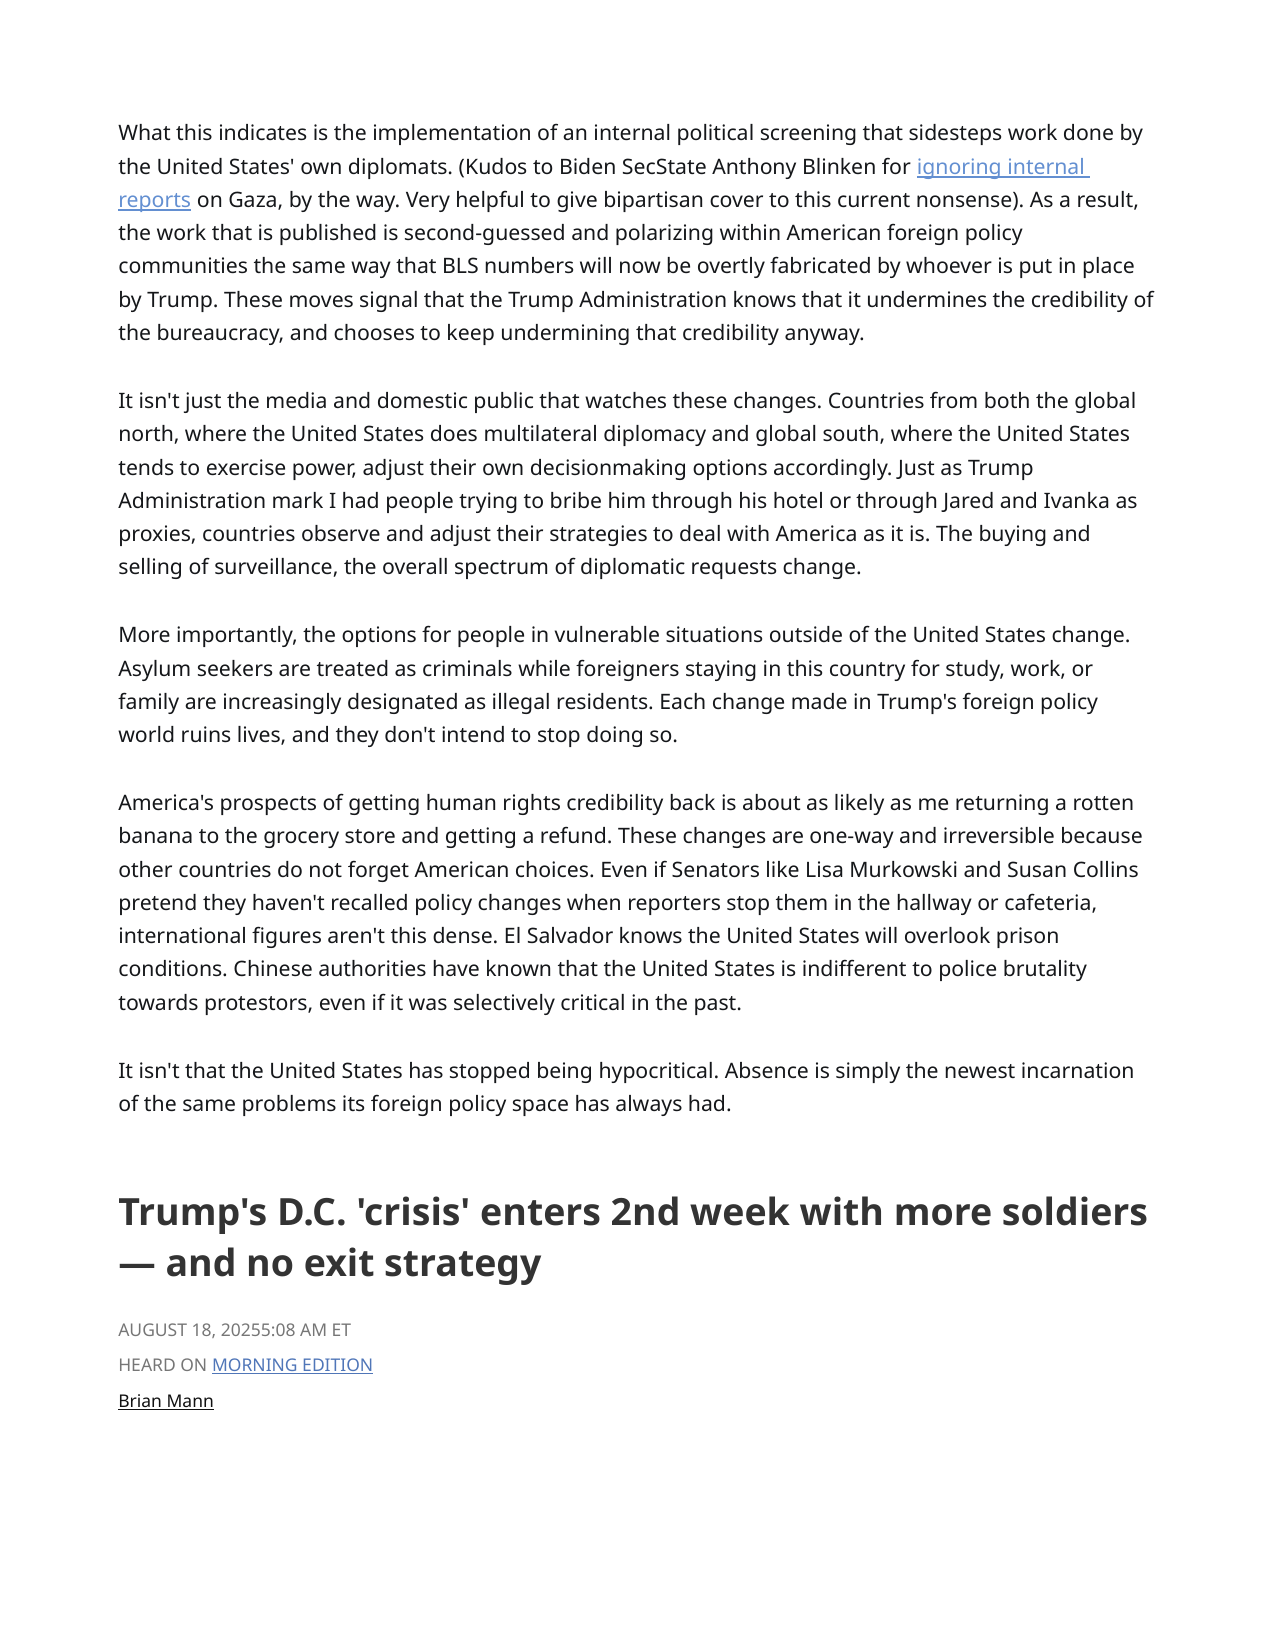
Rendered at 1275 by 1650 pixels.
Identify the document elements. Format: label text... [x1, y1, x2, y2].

subtitle Trump's D.C. 'crisis' enters 2nd week with more soldiers — and no exit strategy [118, 1185, 1157, 1287]
text It isn't that the United States has stopped being hypocritical. Absence is simply the newest incarnation of the same problems its foreign policy space has always had. [118, 1056, 1157, 1118]
text August 18, 20255:08 AM ET [118, 1317, 1157, 1341]
text What this indicates is the implementation of an internal political screening that sidesteps work done by the United States' own diplomats. (Kudos to Biden SecState Anthony Blinken for ignoring internal reports on Gaza, by the way. Very helpful to give bipartisan cover to this current nonsense). As a result, the work that is published is second-guessed and polarizing within American foreign policy communities the same way that BLS numbers will now be overtly fabricated by whoever is put in place by Trump. These moves signal that the Trump Administration knows that it undermines the credibility of the bureaucracy, and chooses to keep undermining that credibility anyway. [118, 118, 1157, 346]
text It isn't just the media and domestic public that watches these changes. Countries from both the global north, where the United States does multilateral diplomacy and global south, where the United States tends to exercise power, adjust their own decisionmaking options accordingly. Just as Trump Administration mark I had people trying to bribe him through his hotel or through Jared and Ivanka as proxies, countries observe and adjust their strategies to deal with America as it is. The buying and selling of surveillance, the overall spectrum of diplomatic requests change. [118, 386, 1157, 581]
text Heard on Morning Edition [118, 1353, 1157, 1377]
text Brian Mann [118, 1389, 1157, 1412]
text America's prospects of getting human rights credibility back is about as likely as me returning a rotten banana to the grocery store and getting a refund. These changes are one-way and irreversible because other countries do not forget American choices. Even if Senators like Lisa Murkowski and Susan Collins pretend they haven't recalled policy changes when reporters stop them in the hallway or cafeteria, international figures aren't this dense. El Salvador knows the United States will overlook prison conditions. Chinese authorities have known that the United States is indifferent to police brutality towards protestors, even if it was selectively critical in the past. [118, 788, 1157, 1016]
text More importantly, the options for people in vulnerable situations outside of the United States change. Asylum seekers are treated as criminals while foreigners staying in this country for study, work, or family are increasingly designated as illegal residents. Each change made in Trump's foreign policy world ruins lives, and they don't intend to stop doing so. [118, 620, 1157, 749]
